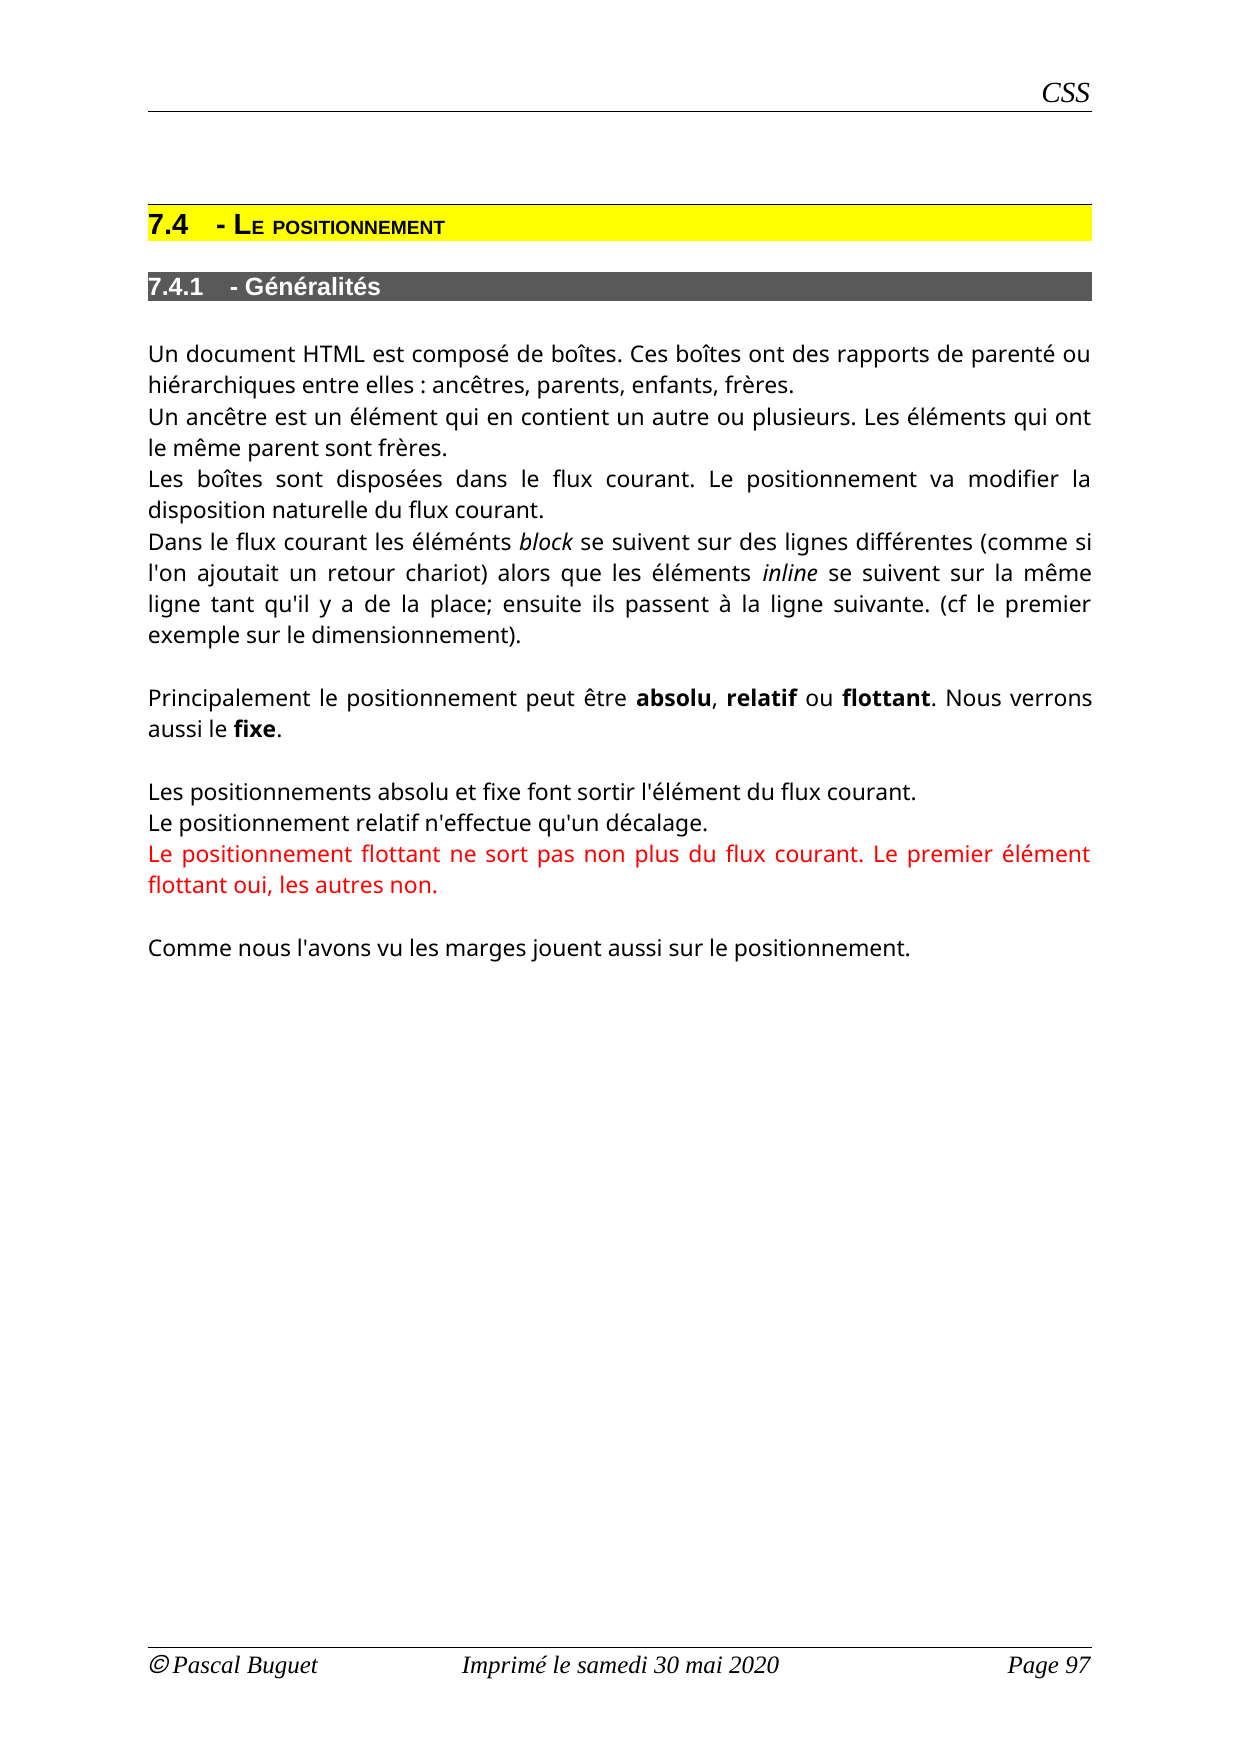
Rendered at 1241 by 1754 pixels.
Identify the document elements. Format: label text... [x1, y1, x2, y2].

text Le positionnement flottant ne sort pas non plus du flux courant. Le premier élément flottant oui, les autres non. [148, 838, 1092, 901]
text Les positionnements absolu et fixe font sortir l'élément du flux courant. [148, 776, 1092, 807]
text Principalement le positionnement peut être absolu, relatif ou flottant. Nous verrons aussi le fixe. [148, 682, 1092, 744]
text Les boîtes sont disposées dans le flux courant. Le positionnement va modifier la disposition naturelle du flux courant. [148, 463, 1092, 526]
text Comme nous l'avons vu les marges jouent aussi sur le positionnement. [148, 932, 1092, 963]
text Un document HTML est composé de boîtes. Ces boîtes ont des rapports de parenté ou hiérarchiques entre elles : ancêtres, parents, enfants, frères. [148, 338, 1092, 401]
text Le positionnement relatif n'effectue qu'un décalage. [148, 807, 1092, 838]
text Un ancêtre est un élément qui en contient un autre ou plusieurs. Les éléments qui ont le même parent sont frères. [148, 401, 1092, 463]
subtitle - Le positionnement [148, 205, 1092, 241]
subtitle - Généralités [148, 272, 1092, 301]
text Dans le flux courant les éléménts block se suivent sur des lignes différentes (comme si l'on ajoutait un retour chariot) alors que les éléments inline se suivent sur la même ligne tant qu'il y a de la place; ensuite ils passent à la ligne suivante. (cf le premier exemple sur le dimensionnement). [148, 526, 1092, 651]
